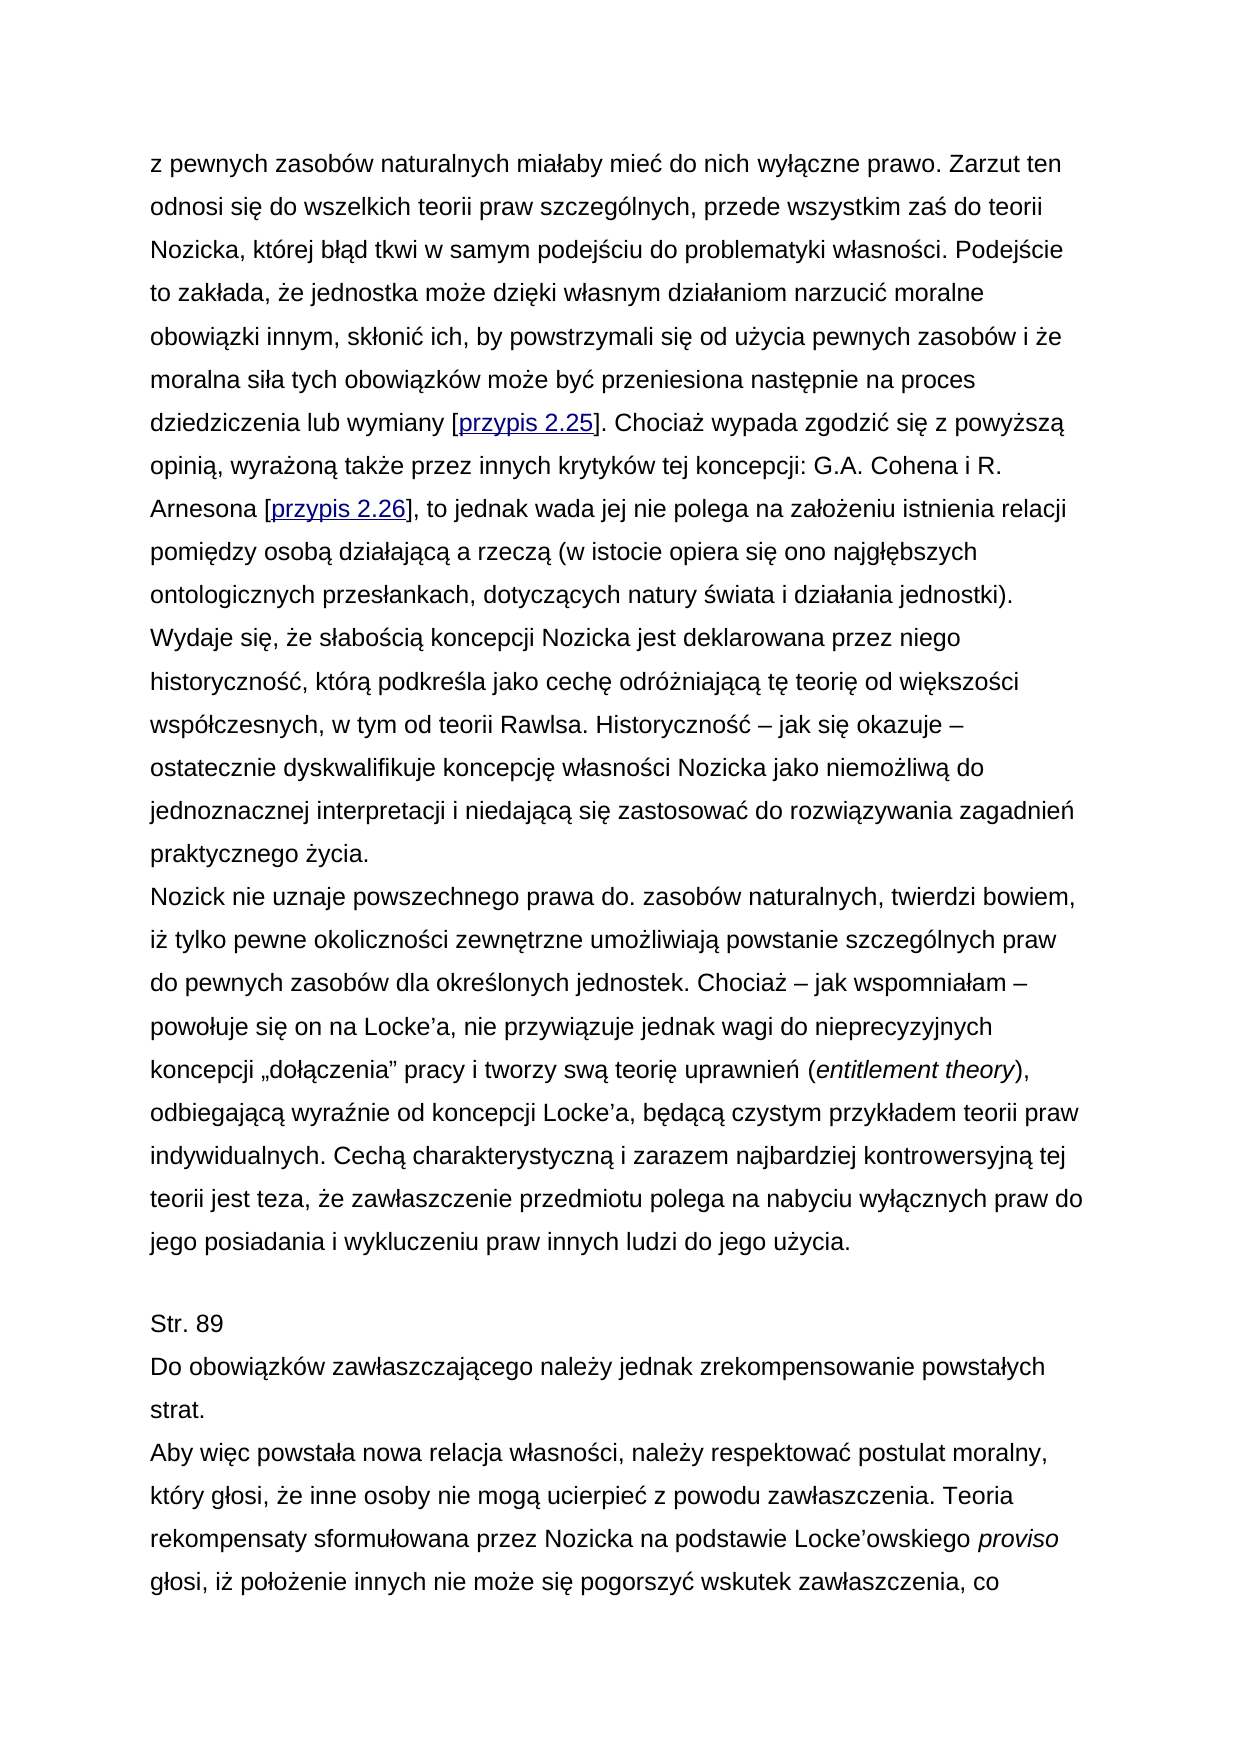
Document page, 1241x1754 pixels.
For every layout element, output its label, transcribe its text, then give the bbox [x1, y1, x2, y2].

text Str. 89 [150, 1309, 1091, 1337]
text Do obowiązków zawłaszczającego należy jednak zrekompensowanie powstałych strat. [150, 1352, 1091, 1424]
text z pewnych zasobów naturalnych miałaby mieć do nich wyłączne prawo. Zarzut ten odnosi się do wszelkich teorii praw szczególnych, przede wszystkim zaś do teorii Nozicka, której błąd tkwi w samym podejściu do problematyki własności. Podejście to zakłada, że jednostka może dzięki własnym działaniom narzucić moralne obowiązki innym, skłonić ich, by powstrzymali się od użycia pewnych zasobów i że moralna siła tych obowiązków może być przeniesiona następnie na proces dziedziczenia lub wymiany [przypis 2.25]. Chociaż wypada zgodzić się z powyższą opinią, wyrażoną także przez innych krytyków tej koncepcji: G.A. Cohena i R. Arnesona [przypis 2.26], to jednak wada jej nie polega na założeniu istnienia relacji pomiędzy osobą działającą a rzeczą (w istocie opiera się ono najgłębszych ontologicznych przesłankach, dotyczących natury świata i działania jednostki). Wydaje się, że słabością koncepcji Nozicka jest deklarowana przez niego historyczność, którą podkreśla jako cechę odróżniającą tę teorię od większości współczesnych, w tym od teorii Rawlsa. Historyczność – jak się okazuje – ostatecznie dyskwalifikuje koncepcję własności Nozicka jako niemożliwą do jednoznacznej interpretacji i niedającą się zastosować do rozwiązywania zagadnień praktycznego życia. [150, 149, 1091, 868]
text Nozick nie uznaje powszechnego prawa do. zasobów naturalnych, twierdzi bowiem, iż tylko pewne okoliczności zewnętrzne umożliwiają powstanie szczególnych praw do pewnych zasobów dla określonych jednostek. Chociaż – jak wspomniałam – powołuje się on na Locke’a, nie przywiązuje jednak wagi do nieprecyzyjnych koncepcji „dołączenia” pracy i tworzy swą teorię uprawnień (entitlement theory), odbiegającą wyraźnie od koncepcji Locke’a, będącą czystym przykładem teorii praw indywidualnych. Cechą charakterystyczną i zarazem najbardziej kontrowersyjną tej teorii jest teza, że zawłaszczenie przedmiotu polega na nabyciu wyłącznych praw do jego posiadania i wykluczeniu praw innych ludzi do jego użycia. [150, 882, 1091, 1256]
text Aby więc powstała nowa relacja własności, należy respektować postulat moralny, który głosi, że inne osoby nie mogą ucierpieć z powodu zawłaszczenia. Teoria rekompensaty sformułowana przez Nozicka na podstawie Locke’owskiego proviso głosi, iż położenie innych nie może się pogorszyć wskutek zawłaszczenia, co [150, 1438, 1091, 1596]
